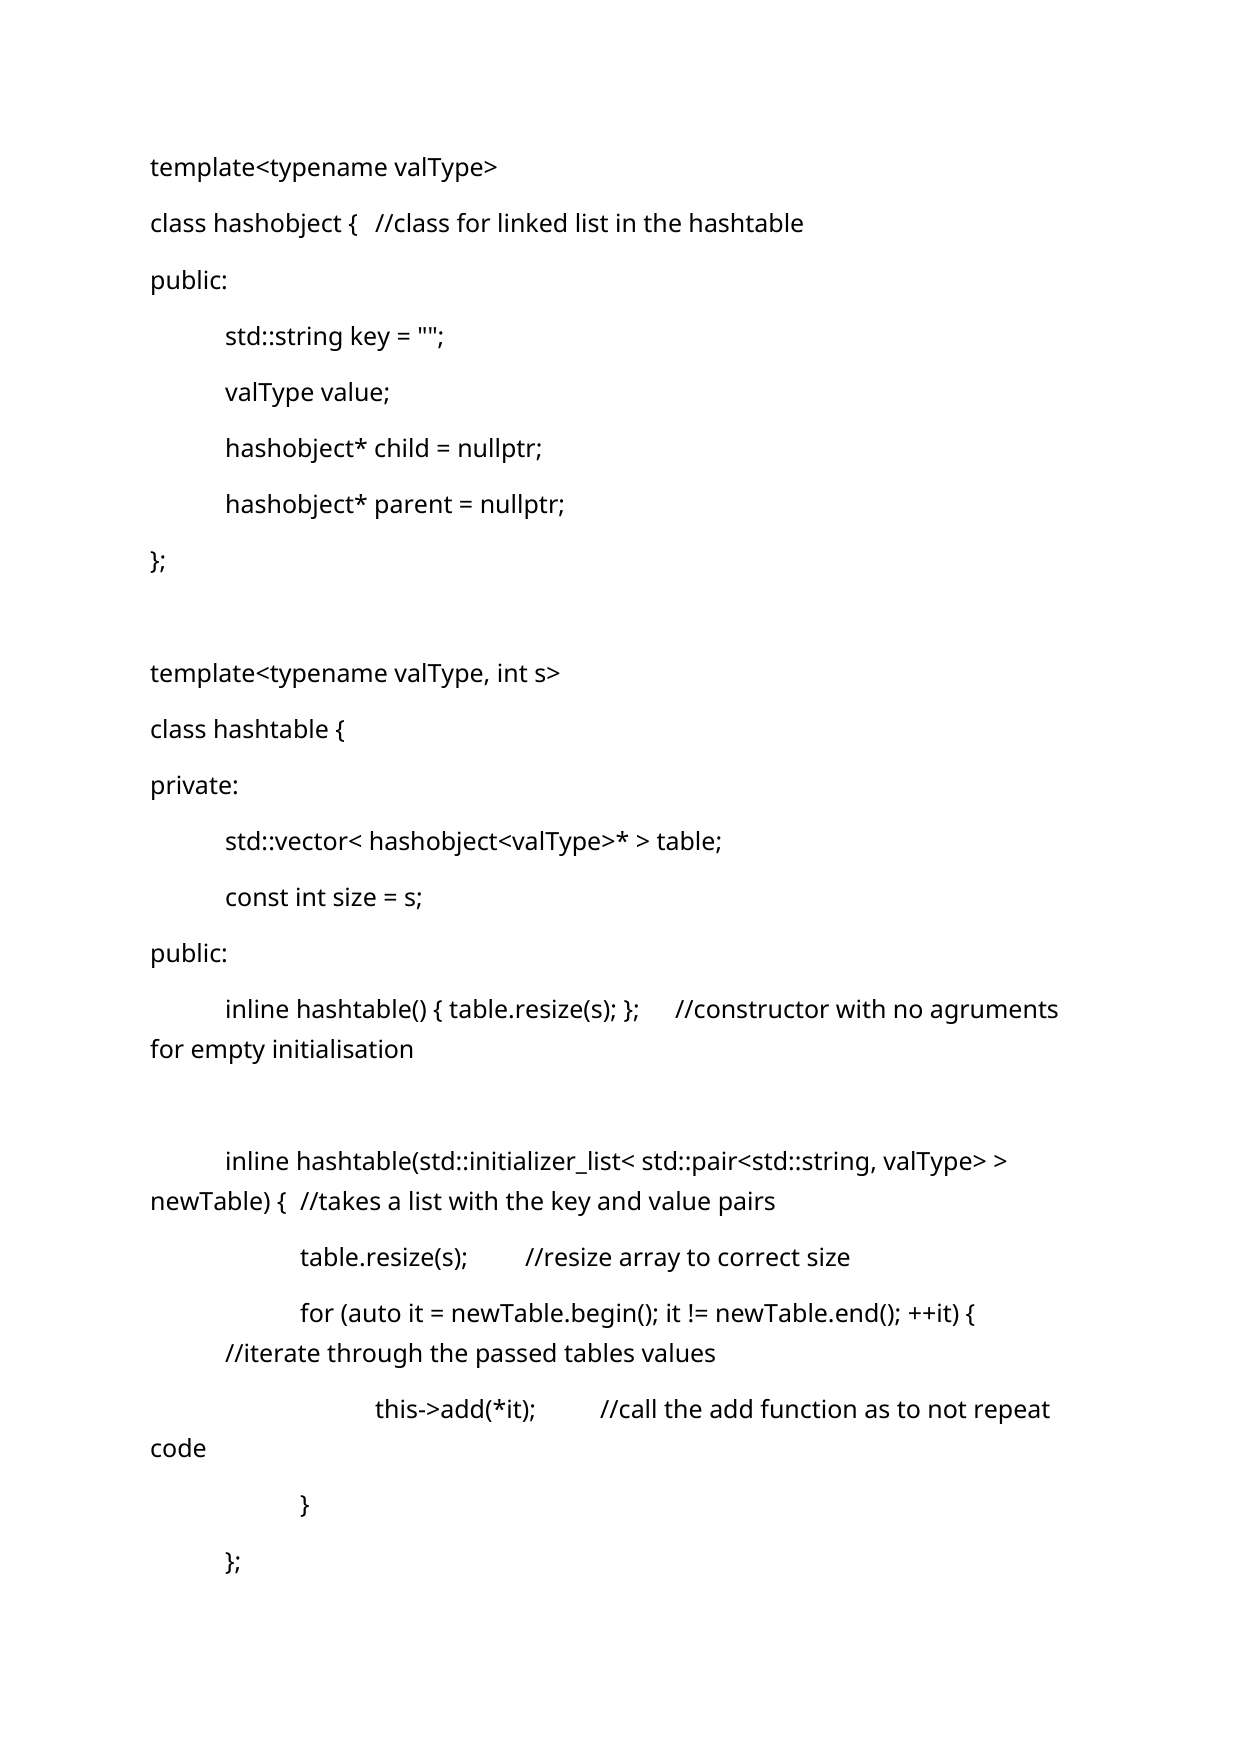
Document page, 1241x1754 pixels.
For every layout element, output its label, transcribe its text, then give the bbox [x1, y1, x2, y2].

text class hashtable { [150, 711, 1090, 746]
text template<typename valType> [150, 150, 1090, 184]
text std::vector< hashobject<valType>* > table; [150, 824, 1090, 858]
text inline hashtable(std::initializer_list< std::pair<std::string, valType> > newTable) { //takes a list with the key and value pairs [150, 1144, 1090, 1217]
text std::string key = ""; [150, 318, 1090, 352]
text } [150, 1487, 1090, 1521]
text this->add(*it); //call the add function as to not repeat code [150, 1391, 1090, 1465]
text inline hashtable() { table.resize(s); }; //constructor with no agruments for empty initialisation [150, 992, 1090, 1066]
text hashobject* child = nullptr; [150, 431, 1090, 465]
text public: [150, 936, 1090, 970]
text }; [150, 543, 1090, 577]
text for (auto it = newTable.begin(); it != newTable.end(); ++it) { //iterate through the passed tables values [150, 1296, 1090, 1369]
text table.resize(s); //resize array to correct size [150, 1239, 1090, 1274]
text valType value; [150, 374, 1090, 409]
text }; [150, 1543, 1090, 1577]
text hashobject* parent = nullptr; [150, 487, 1090, 521]
text private: [150, 768, 1090, 802]
text const int size = s; [150, 880, 1090, 914]
text template<typename valType, int s> [150, 655, 1090, 689]
text public: [150, 262, 1090, 296]
text class hashobject { //class for linked list in the hashtable [150, 206, 1090, 240]
